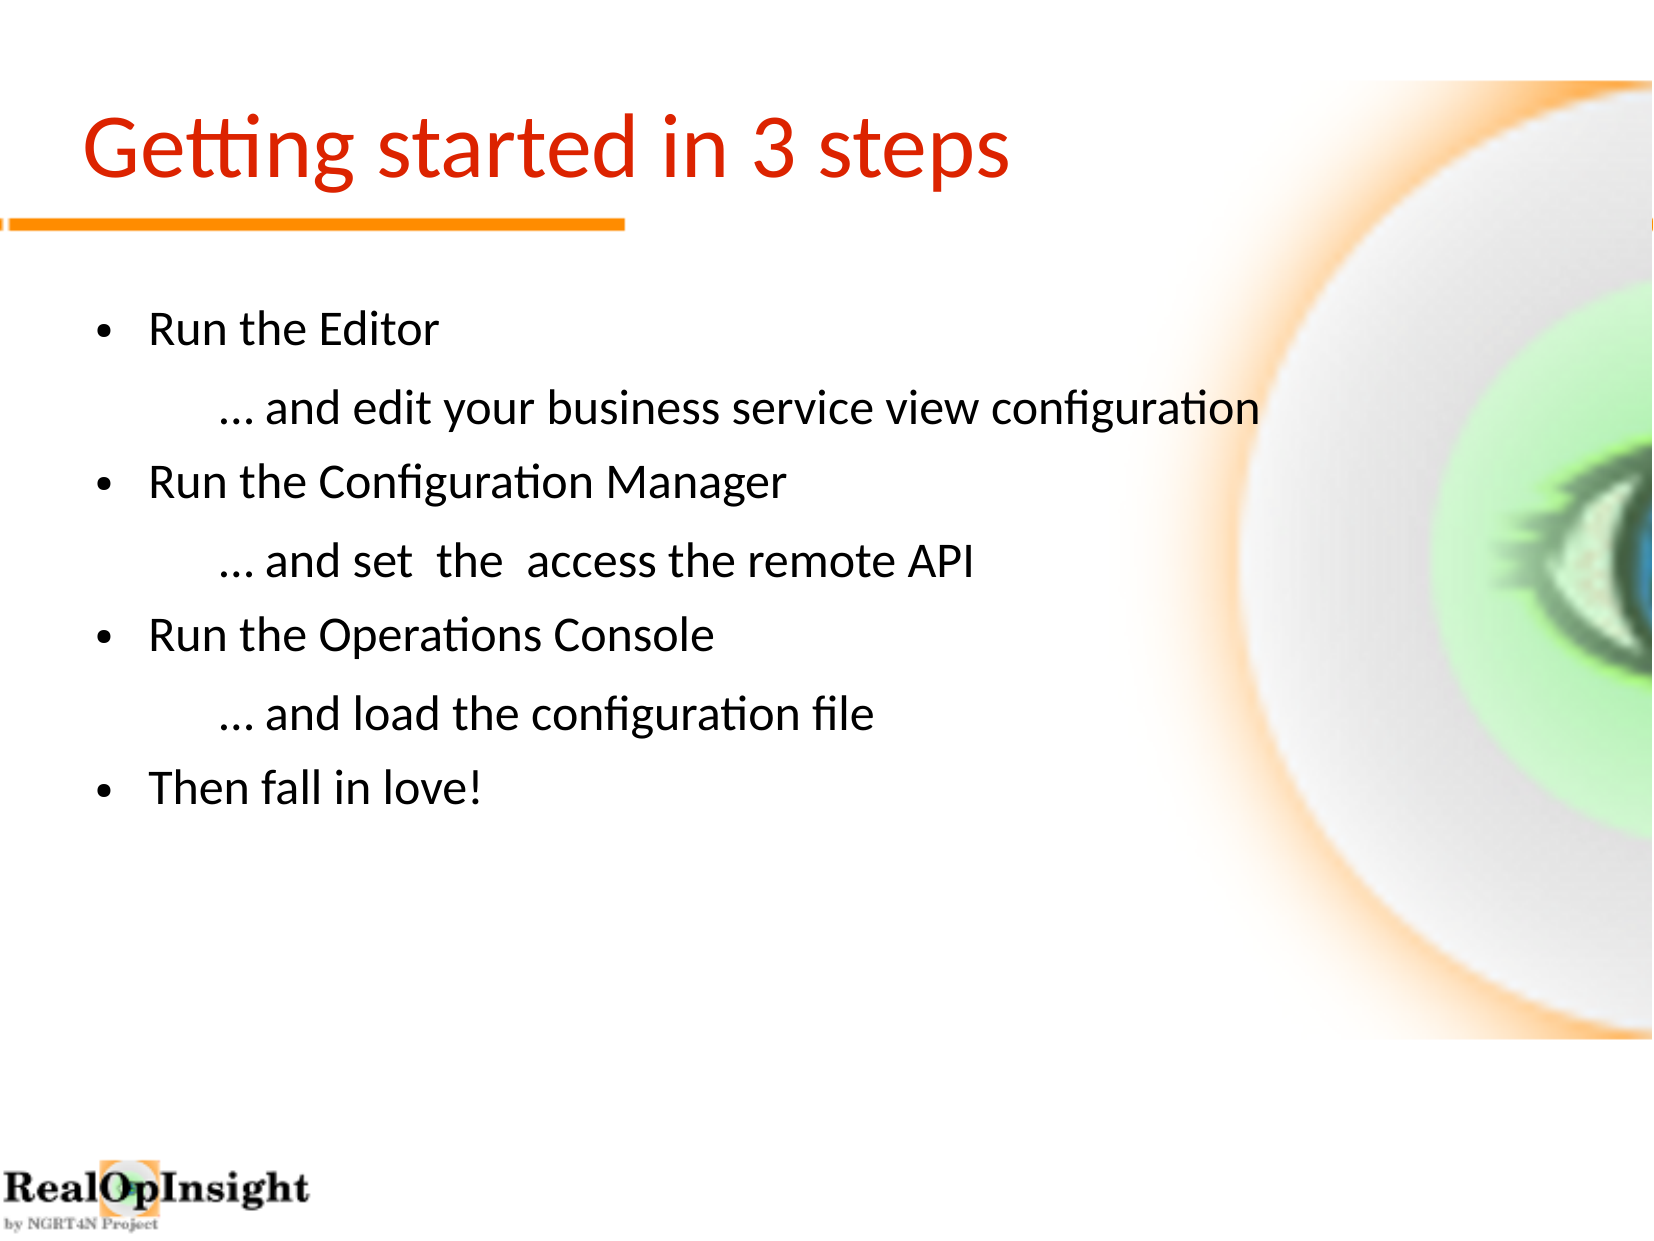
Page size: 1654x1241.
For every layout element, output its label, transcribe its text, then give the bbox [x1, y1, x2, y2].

picture [0, 0, 1654, 1241]
title Getting started in 3 steps [82, 73, 1547, 237]
list Run the Editor … and edit your business service view configuration Run the Configuration Manager … and set the access the remote API Run the Operations Console … and load the configuration file Then fall in love! [77, 307, 1533, 1027]
